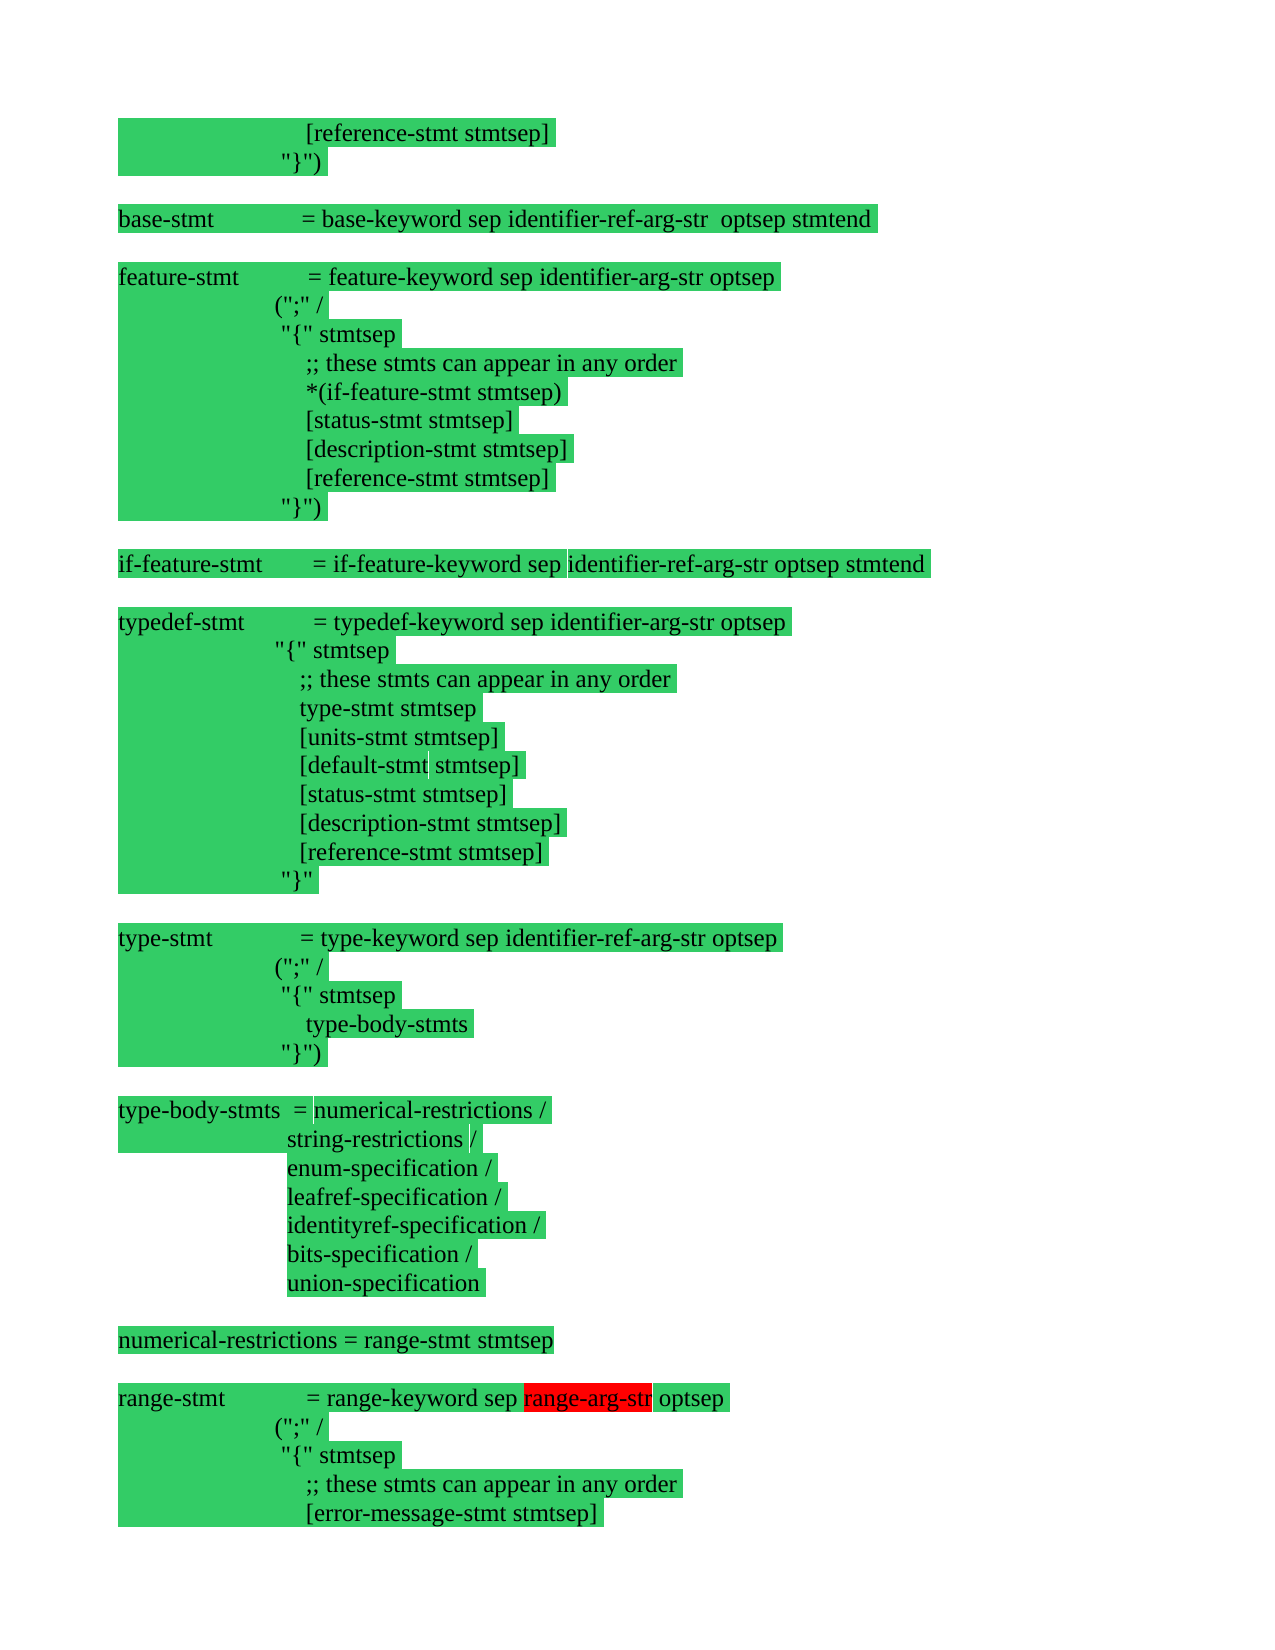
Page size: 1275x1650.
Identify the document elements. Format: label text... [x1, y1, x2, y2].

text string-restrictions / [118, 1124, 1157, 1153]
text if-feature-stmt = if-feature-keyword sep identifier-ref-arg-str optsep stmtend [118, 549, 1157, 578]
text feature-stmt = feature-keyword sep identifier-arg-str optsep [118, 262, 1157, 291]
text "{" stmtsep [118, 981, 1157, 1009]
text [reference-stmt stmtsep] [118, 118, 1157, 147]
text type-body-stmts = numerical-restrictions / [118, 1096, 1157, 1124]
text "{" stmtsep [118, 1441, 1157, 1469]
text ;; these stmts can appear in any order [118, 348, 1157, 377]
text range-stmt = range-keyword sep range-arg-str optsep [118, 1383, 1157, 1412]
text "{" stmtsep [118, 319, 1157, 348]
text enum-specification / [118, 1153, 1157, 1182]
text [units-stmt stmtsep] [118, 722, 1157, 751]
text union-specification [118, 1268, 1157, 1297]
text bits-specification / [118, 1239, 1157, 1268]
text numerical-restrictions = range-stmt stmtsep [118, 1326, 1157, 1354]
text type-stmt stmtsep [118, 693, 1157, 722]
text [description-stmt stmtsep] [118, 808, 1157, 837]
text type-body-stmts [118, 1009, 1157, 1038]
text leafref-specification / [118, 1182, 1157, 1211]
text (";" / [118, 1412, 1157, 1441]
text type-stmt = type-keyword sep identifier-ref-arg-str optsep [118, 923, 1157, 952]
text base-stmt = base-keyword sep identifier-ref-arg-str optsep stmtend [118, 204, 1157, 233]
text ;; these stmts can appear in any order [118, 1469, 1157, 1498]
text identityref-specification / [118, 1211, 1157, 1239]
text [reference-stmt stmtsep] [118, 463, 1157, 492]
text "}") [118, 492, 1157, 521]
text [default-stmt stmtsep] [118, 751, 1157, 779]
text (";" / [118, 952, 1157, 981]
text "}") [118, 1038, 1157, 1067]
text (";" / [118, 291, 1157, 319]
text [reference-stmt stmtsep] [118, 837, 1157, 866]
text "}" [118, 866, 1157, 894]
text [status-stmt stmtsep] [118, 406, 1157, 434]
text [status-stmt stmtsep] [118, 779, 1157, 808]
text [description-stmt stmtsep] [118, 434, 1157, 463]
text *(if-feature-stmt stmtsep) [118, 377, 1157, 406]
text ;; these stmts can appear in any order [118, 664, 1157, 693]
text typedef-stmt = typedef-keyword sep identifier-arg-str optsep [118, 607, 1157, 636]
text "{" stmtsep [118, 636, 1157, 664]
text [error-message-stmt stmtsep] [118, 1498, 1157, 1527]
text "}") [118, 147, 1157, 176]
